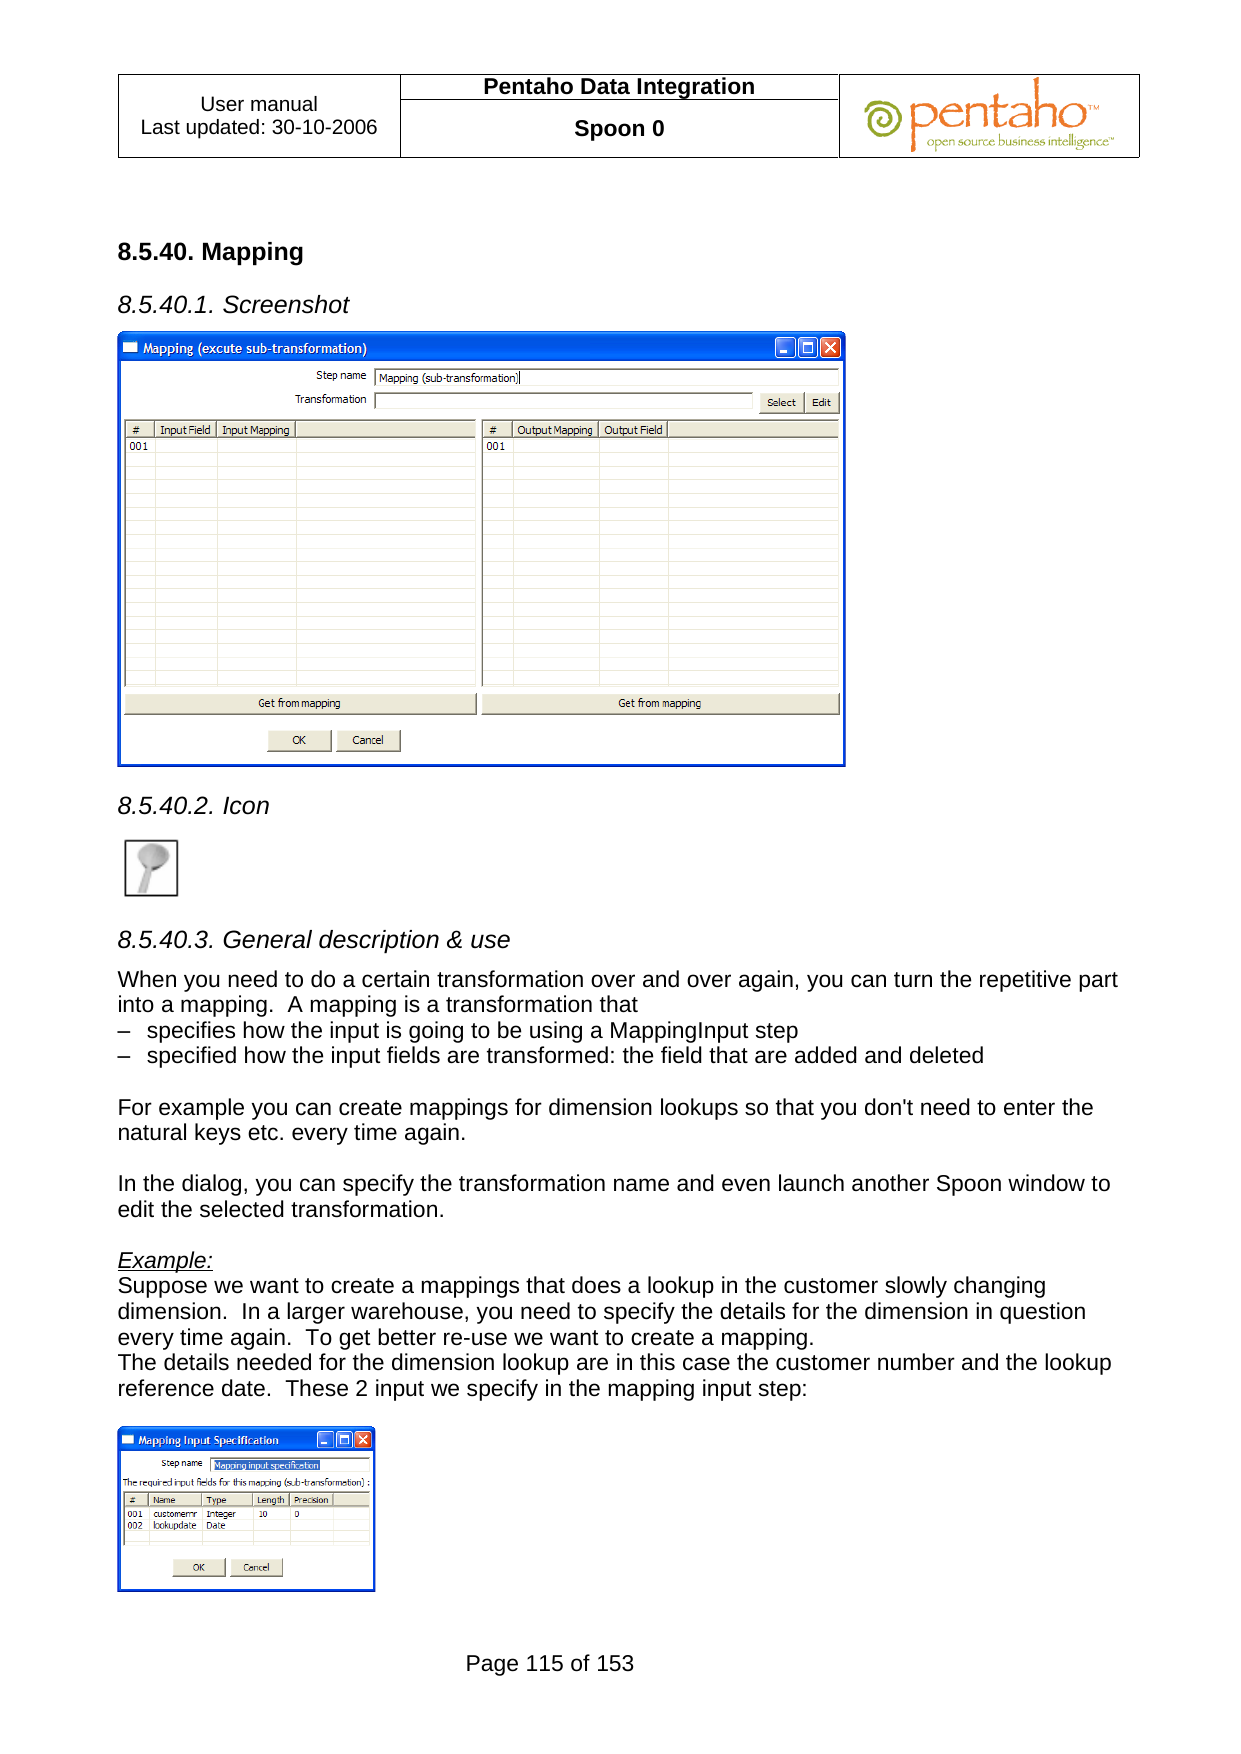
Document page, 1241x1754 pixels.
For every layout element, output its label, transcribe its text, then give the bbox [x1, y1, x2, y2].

text For example you can create mappings for dimension lookups so that you don't need to enter the natural keys etc. every time again. [117, 1094, 1137, 1146]
text Suppose we want to create a mappings that does a lookup in the customer slowly changing dimension. In a larger warehouse, you need to specify the details for the dimension in question every time again. To get better re-use we want to create a mapping. [117, 1273, 1137, 1350]
subtitle General description & use [117, 926, 1137, 954]
subtitle Icon [117, 792, 1137, 820]
list specifies how the input is going to be using a MappingInput step [117, 1017, 1137, 1043]
text In the dialog, you can specify the transformation name and even launch another Spoon window to edit the selected transformation. [117, 1171, 1137, 1222]
subtitle Mapping [117, 238, 1137, 266]
text Example: [117, 1248, 1137, 1273]
text When you need to do a certain transformation over and over again, you can turn the repetitive part into a mapping. A mapping is a transformation that [117, 966, 1137, 1017]
subtitle Screenshot [117, 291, 1137, 319]
list specified how the input fields are transformed: the field that are added and deleted [117, 1043, 1137, 1069]
picture [117, 1426, 376, 1592]
picture [117, 331, 846, 767]
text The details needed for the dimension lookup are in this case the customer number and the lookup reference date. These 2 input we specify in the mapping input step: [117, 1350, 1137, 1401]
